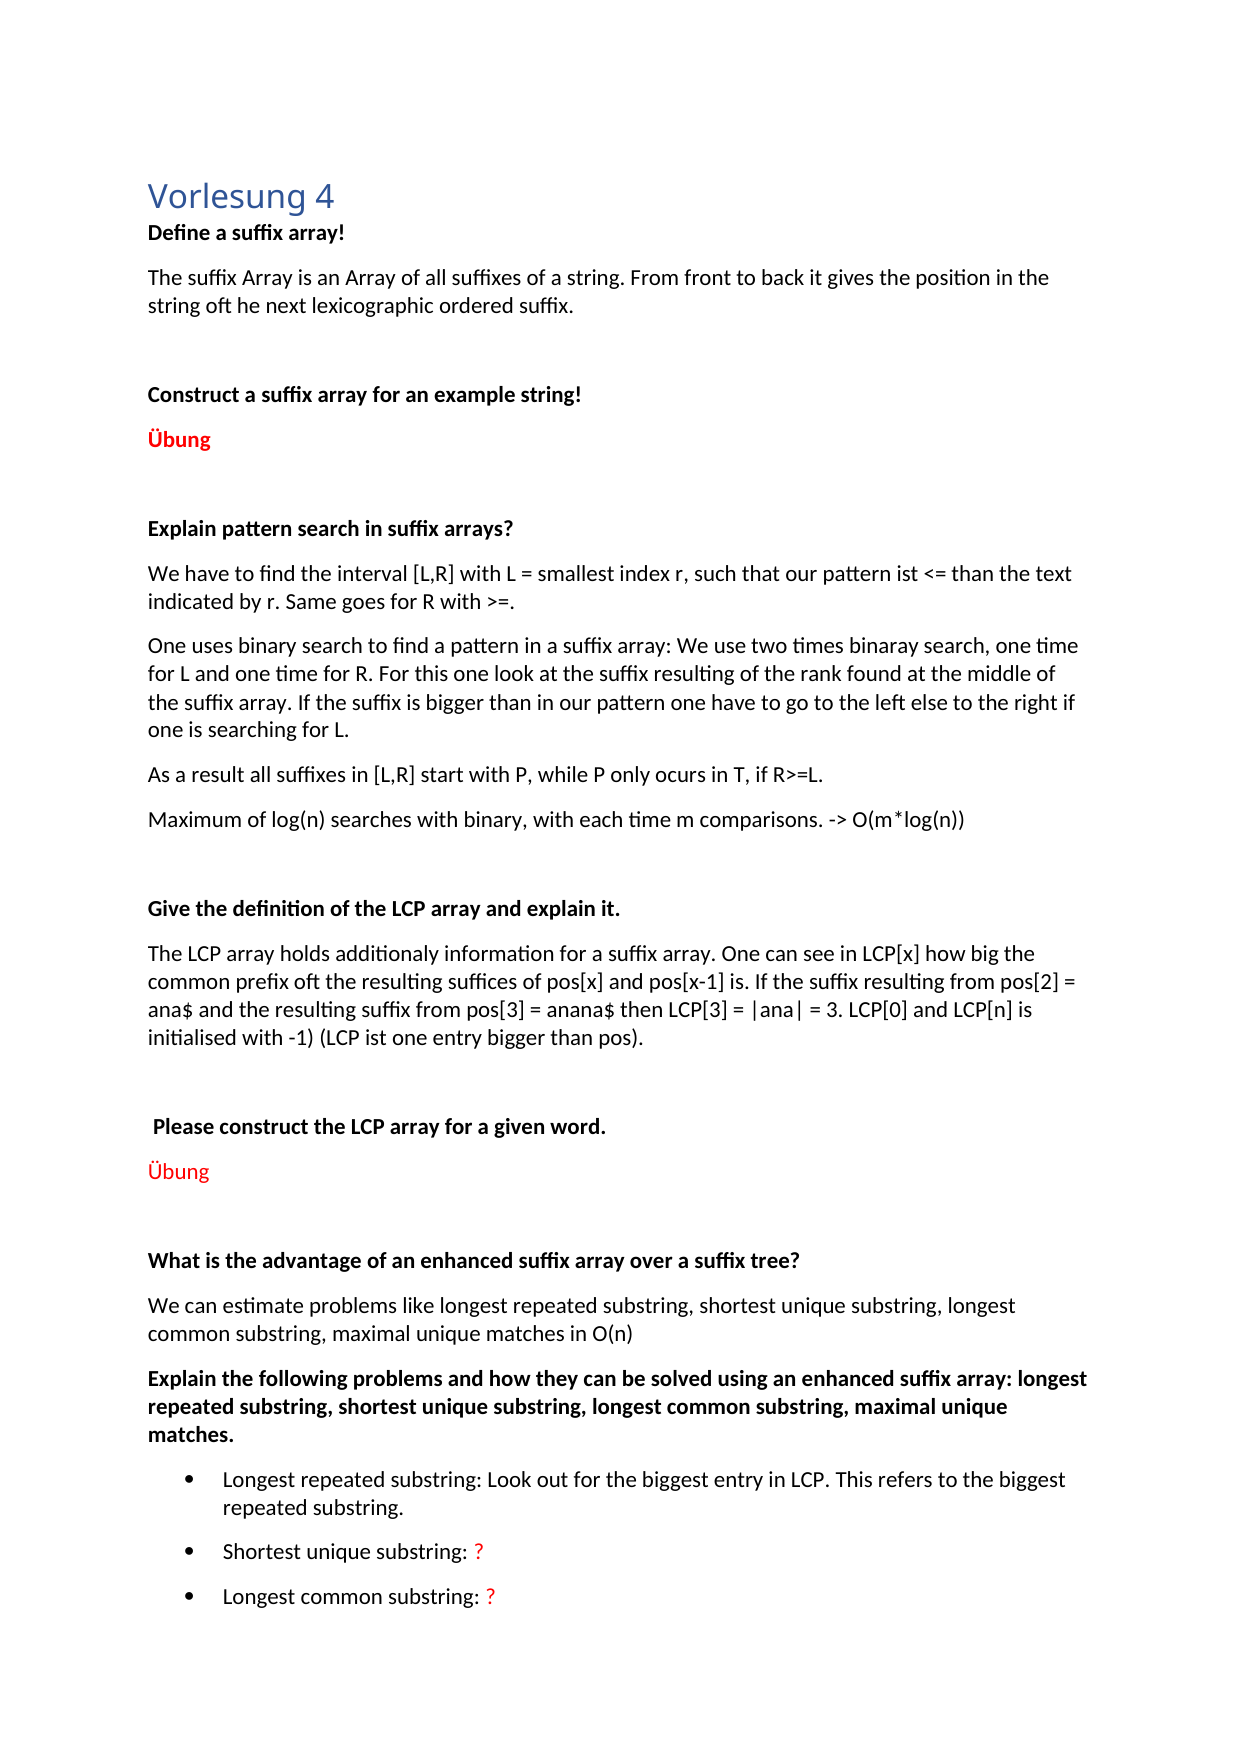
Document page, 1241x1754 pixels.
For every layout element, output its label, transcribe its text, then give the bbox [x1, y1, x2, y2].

text Maximum of log(n) searches with binary, with each time m comparisons. -> O(m*log(n)) [148, 805, 1093, 833]
list Longest common substring: ? [185, 1582, 1093, 1610]
list Shortest unique substring: ? [185, 1537, 1093, 1565]
text Übung [148, 425, 1093, 453]
text We have to find the interval [L,R] with L = smallest index r, such that our pattern ist <= than the text indicated by r. Same goes for R with >=. [148, 559, 1093, 615]
subtitle Vorlesung 4 [148, 173, 1093, 218]
text The LCP array holds additionaly information for a suffix array. One can see in LCP[x] how big the common prefix oft the resulting suffices of pos[x] and pos[x-1] is. If the suffix resulting from pos[2] = ana$ and the resulting suffix from pos[3] = anana$ then LCP[3] = |ana| = 3. LCP[0] and LCP[n] is initialised with -1) (LCP ist one entry bigger than pos). [148, 939, 1093, 1051]
text Explain the following problems and how they can be solved using an enhanced suffix array: longest repeated substring, shortest unique substring, longest common substring, maximal unique matches. [148, 1364, 1093, 1448]
list Longest repeated substring: Look out for the biggest entry in LCP. This refers to the biggest repeated substring. [185, 1465, 1093, 1521]
text The suffix Array is an Array of all suffixes of a string. From front to back it gives the position in the string oft he next lexicographic ordered suffix. [148, 263, 1093, 319]
text One uses binary search to find a pattern in a suffix array: We use two times binaray search, one time for L and one time for R. For this one look at the suffix resulting of the rank found at the middle of the suffix array. If the suffix is bigger than in our pattern one have to go to the left else to the right if one is searching for L. [148, 632, 1093, 744]
text Please construct the LCP array for a given word. [148, 1112, 1093, 1141]
text Übung [148, 1157, 1093, 1185]
text Give the definition of the LCP array and explain it. [148, 894, 1093, 922]
text As a result all suffixes in [L,R] start with P, while P only ocurs in T, if R>=L. [148, 760, 1093, 788]
text Explain pattern search in suffix arrays? [148, 514, 1093, 542]
text What is the advantage of an enhanced suffix array over a suffix tree? [148, 1247, 1093, 1274]
text Construct a suffix array for an example string! [148, 380, 1093, 408]
text Define a suffix array! [148, 218, 1093, 246]
text We can estimate problems like longest repeated substring, shortest unique substring, longest common substring, maximal unique matches in O(n) [148, 1291, 1093, 1347]
